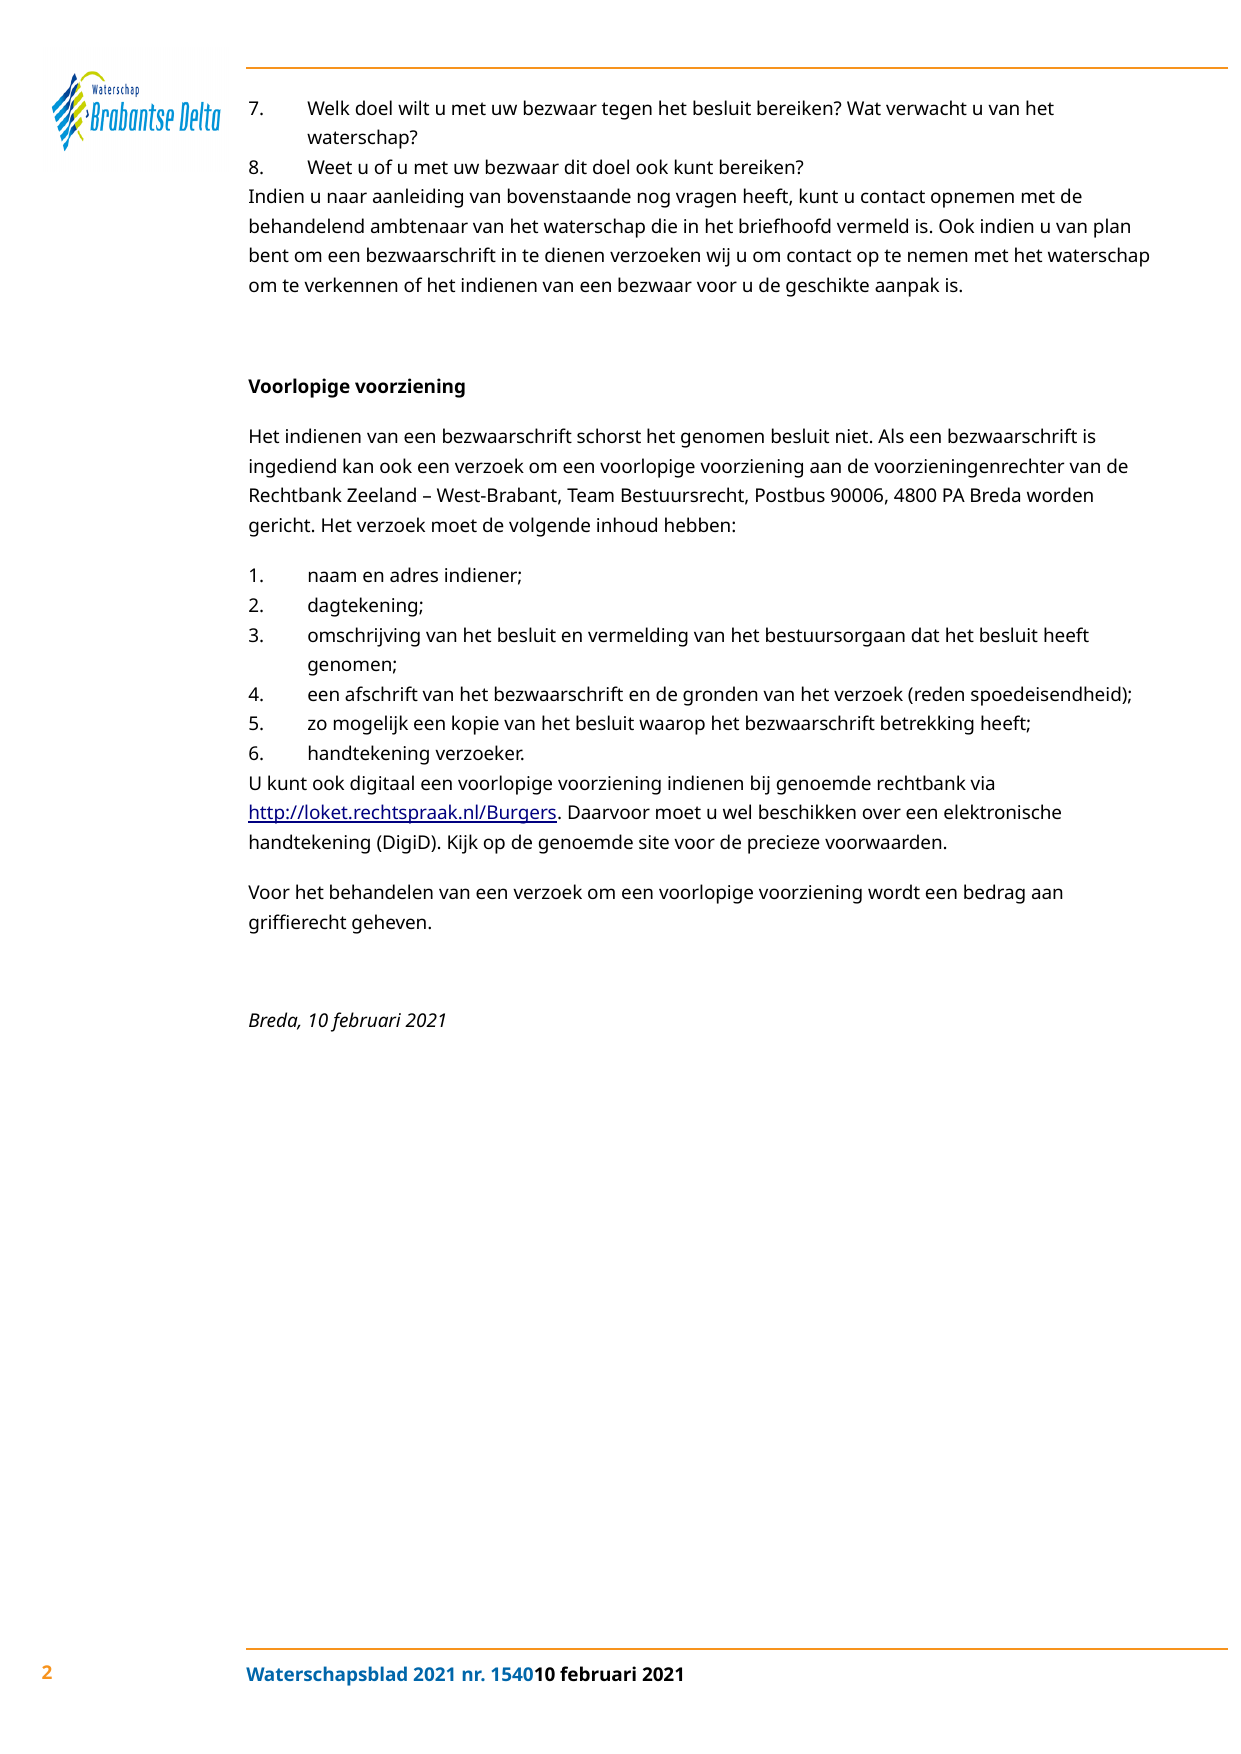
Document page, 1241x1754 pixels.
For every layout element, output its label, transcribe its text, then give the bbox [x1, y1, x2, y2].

text Het indienen van een bezwaarschrift schorst het genomen besluit niet. Als een bezwaarschrift is ingediend kan ook een verzoek om een voorlopige voorziening aan de voorzieningenrechter van de Rechtbank Zeeland – West-Brabant, Team Bestuursrecht, Postbus 90006, 4800 PA Breda worden gericht. Het verzoek moet de volgende inhoud hebben: [248, 423, 1152, 538]
text Voorlopige voorziening [248, 373, 1152, 399]
picture [41, 47, 231, 172]
text U kunt ook digitaal een voorlopige voorziening indienen bij genoemde rechtbank via http://loket.rechtspraak.nl/Burgers. Daarvoor moet u wel beschikken over een elektronische handtekening (DigiD). Kijk op de genoemde site voor de precieze voorwaarden. [248, 770, 1152, 855]
list een afschrift van het bezwaarschrift en de gronden van het verzoek (reden spoedeisendheid); [248, 681, 1152, 707]
list Weet u of u met uw bezwaar dit doel ook kunt bereiken? [248, 154, 1152, 180]
list omschrijving van het besluit en vermelding van het bestuursorgaan dat het besluit heeft genomen; [248, 622, 1152, 677]
list zo mogelijk een kopie van het besluit waarop het bezwaarschrift betrekking heeft; [248, 711, 1152, 736]
text Indien u naar aanleiding van bovenstaande nog vragen heeft, kunt u contact opnemen met de behandelend ambtenaar van het waterschap die in het briefhoofd vermeld is. Ook indien u van plan bent om een bezwaarschrift in te dienen verzoeken wij u om contact op te nemen met het waterschap om te verkennen of het indienen van een bezwaar voor u de geschikte aanpak is. [248, 183, 1152, 298]
list naam en adres indiener; [248, 563, 1152, 588]
list dagtekening; [248, 592, 1152, 618]
text Breda, 10 februari 2021 [248, 1007, 1152, 1033]
list handtekening verzoeker. [248, 740, 1152, 766]
text Voor het behandelen van een verzoek om een voorlopige voorziening wordt een bedrag aan griffierecht geheven. [248, 879, 1152, 935]
list Welk doel wilt u met uw bezwaar tegen het besluit bereiken? Wat verwacht u van het waterschap? [248, 95, 1152, 150]
